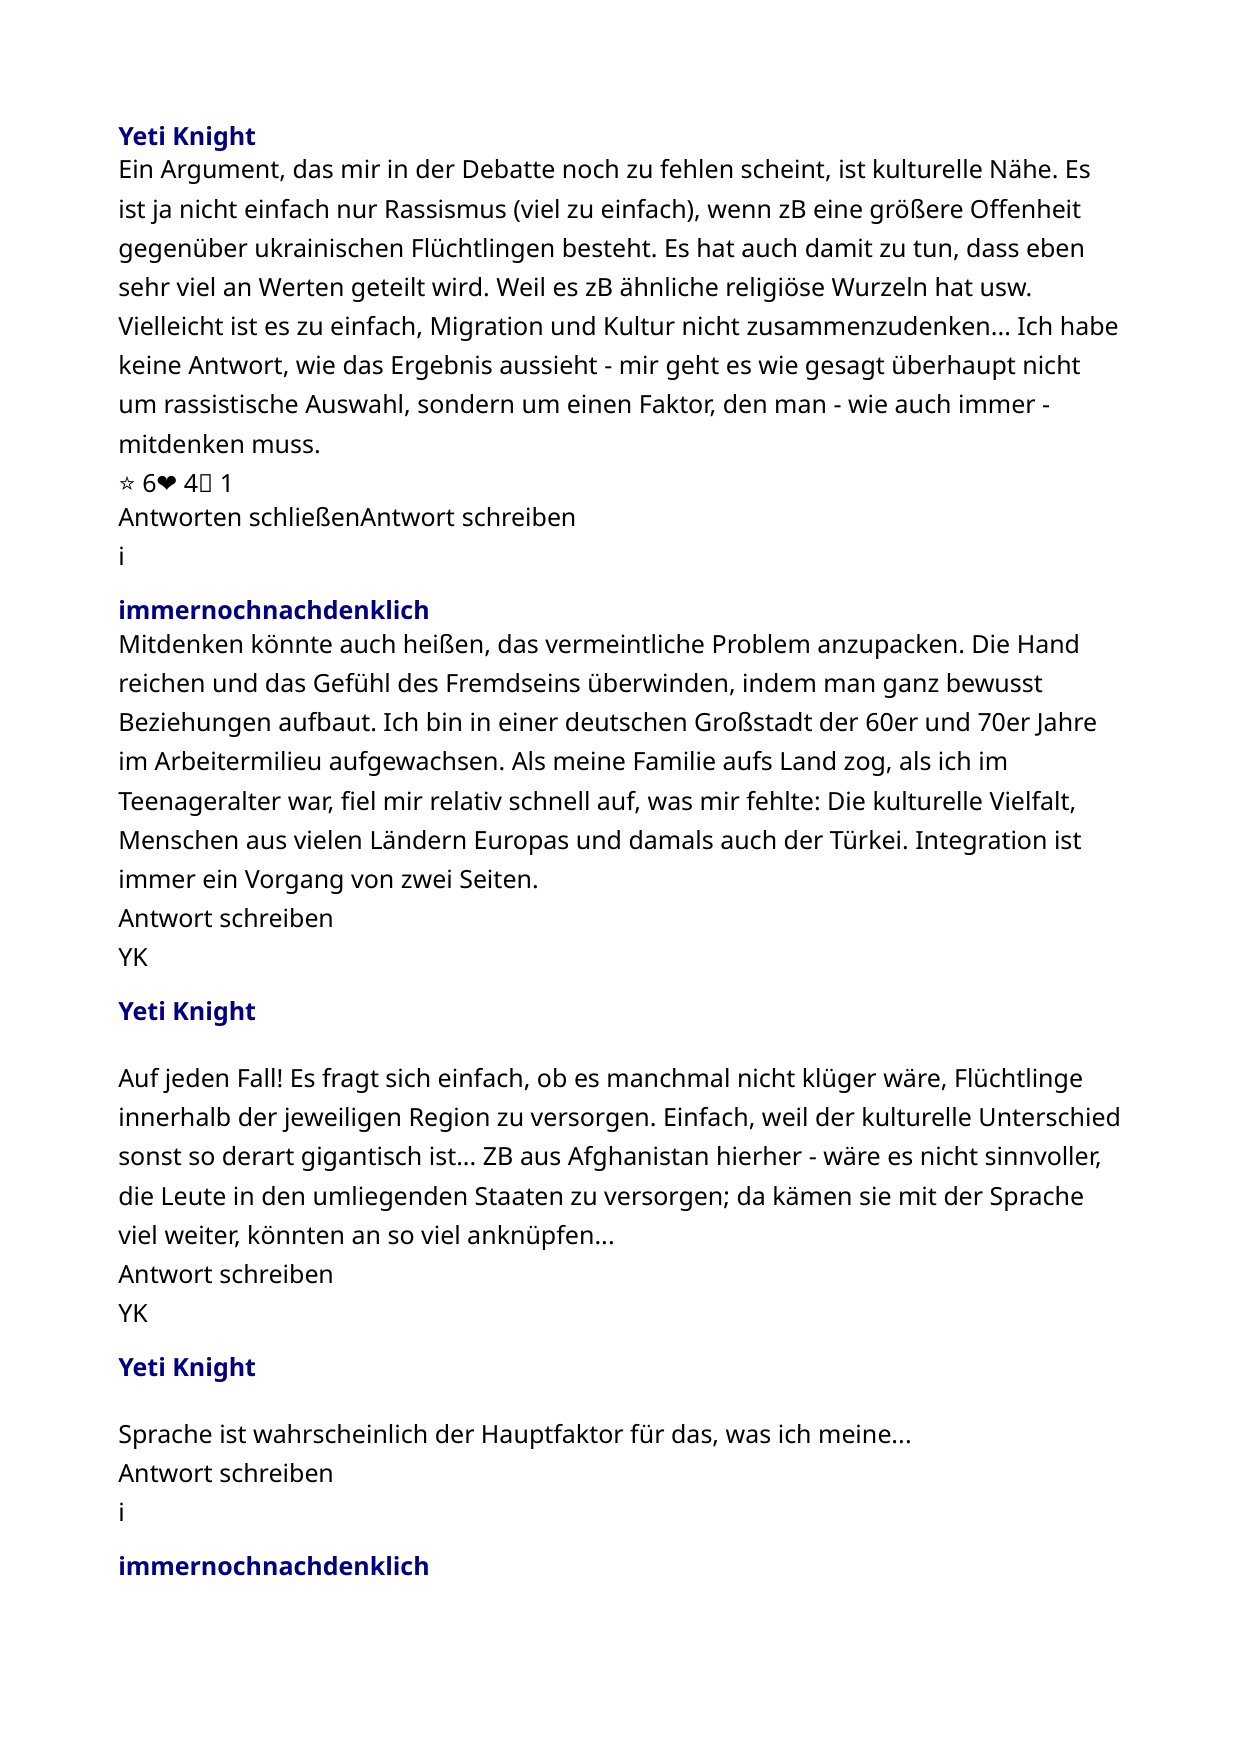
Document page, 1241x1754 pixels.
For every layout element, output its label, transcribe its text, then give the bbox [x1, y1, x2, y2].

text Vielleicht ist es zu einfach, Migration und Kultur nicht zusammenzudenken... Ich habe keine Antwort, wie das Ergebnis aussieht - mir geht es wie gesagt überhaupt nicht um rassistische Auswahl, sondern um einen Faktor, den man - wie auch immer - mitdenken muss. [118, 309, 1122, 460]
subtitle immernochnachdenklich [118, 592, 1122, 627]
text i [118, 539, 1122, 573]
text ⭐️ 6❤️ 4🤨 1 [118, 466, 1122, 499]
text YK [118, 940, 1122, 974]
text Antwort schreiben [118, 901, 1122, 935]
text Antwort schreiben [118, 1257, 1122, 1291]
text Sprache ist wahrscheinlich der Hauptfaktor für das, was ich meine... [118, 1417, 1122, 1451]
subtitle Yeti Knight [118, 994, 1122, 1028]
subtitle immernochnachdenklich [118, 1549, 1122, 1583]
text Mitdenken könnte auch heißen, das vermeintliche Problem anzupacken. Die Hand reichen und das Gefühl des Fremdseins überwinden, indem man ganz bewusst Beziehungen aufbaut. Ich bin in einer deutschen Großstadt der 60er und 70er Jahre im Arbeitermilieu aufgewachsen. Als meine Familie aufs Land zog, als ich im Teenageralter war, fiel mir relativ schnell auf, was mir fehlte: Die kulturelle Vielfalt, Menschen aus vielen Ländern Europas und damals auch der Türkei. Integration ist immer ein Vorgang von zwei Seiten. [118, 627, 1122, 896]
text Antworten schließenAntwort schreiben [118, 499, 1122, 534]
text Antwort schreiben [118, 1456, 1122, 1490]
text YK [118, 1296, 1122, 1330]
text Auf jeden Fall! Es fragt sich einfach, ob es manchmal nicht klüger wäre, Flüchtlinge innerhalb der jeweiligen Region zu versorgen. Einfach, weil der kulturelle Unterschied sonst so derart gigantisch ist... ZB aus Afghanistan hierher - wäre es nicht sinnvoller, die Leute in den umliegenden Staaten zu versorgen; da kämen sie mit der Sprache viel weiter, könnten an so viel anknüpfen... [118, 1061, 1122, 1251]
subtitle Yeti Knight [118, 118, 1122, 152]
text i [118, 1495, 1122, 1529]
text Ein Argument, das mir in der Debatte noch zu fehlen scheint, ist kulturelle Nähe. Es ist ja nicht einfach nur Rassismus (viel zu einfach), wenn zB eine größere Offenheit gegenüber ukrainischen Flüchtlingen besteht. Es hat auch damit zu tun, dass eben sehr viel an Werten geteilt wird. Weil es zB ähnliche religiöse Wurzeln hat usw. [118, 152, 1122, 304]
subtitle Yeti Knight [118, 1349, 1122, 1383]
